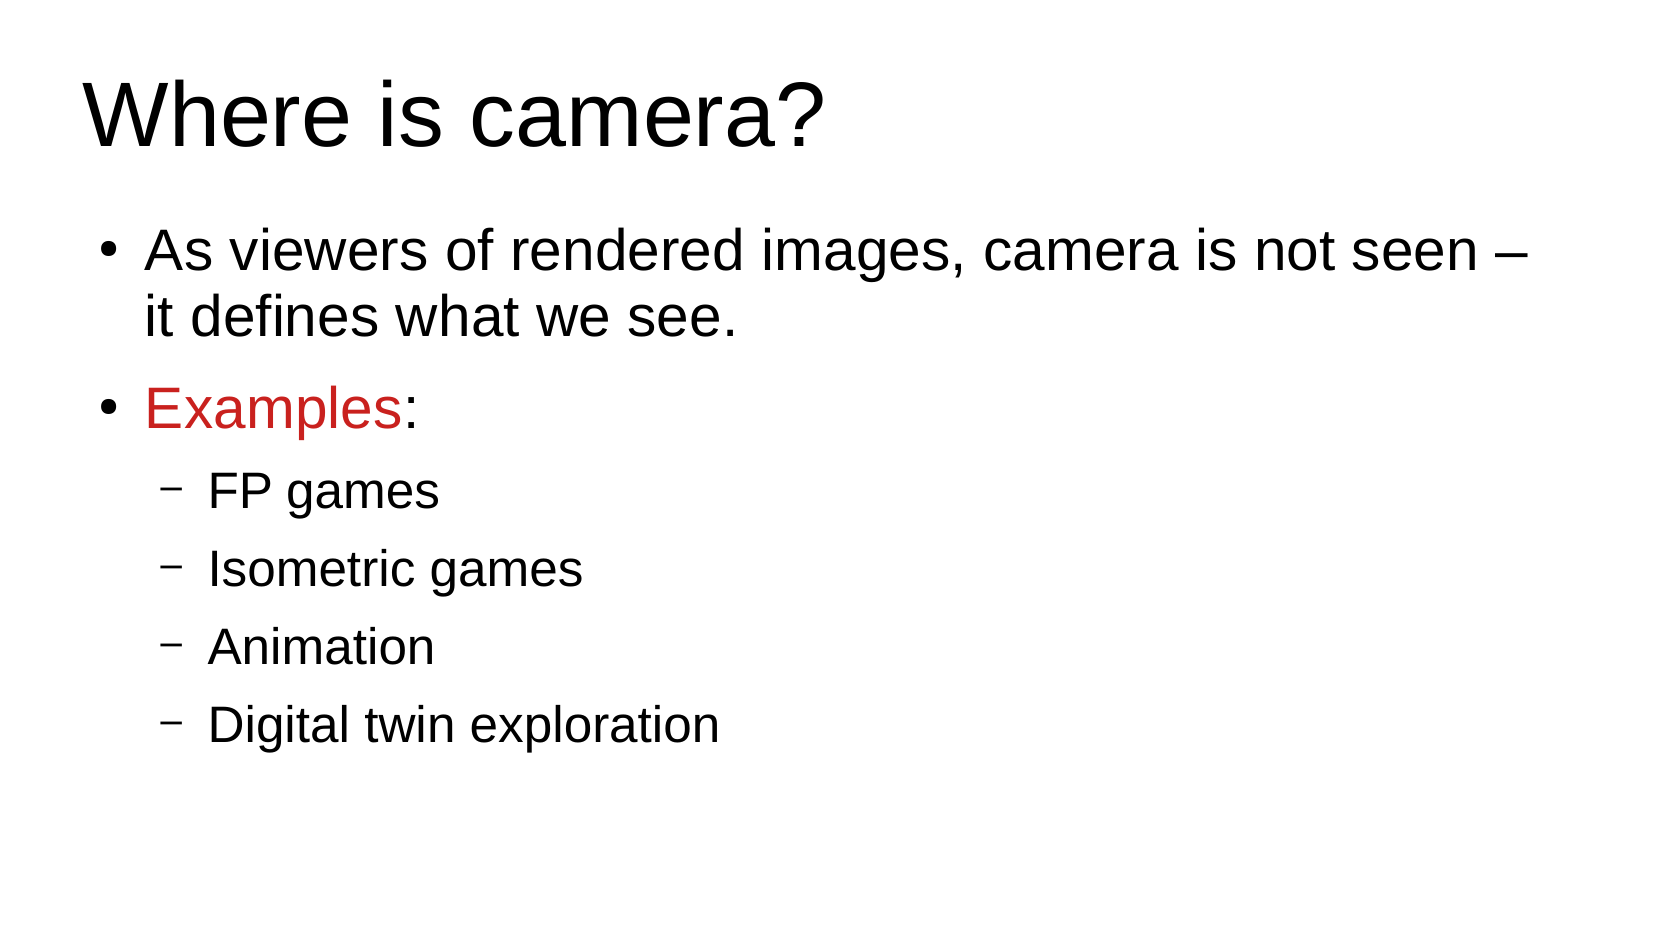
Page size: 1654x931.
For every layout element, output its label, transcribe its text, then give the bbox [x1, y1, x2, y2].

list As viewers of rendered images, camera is not seen – it defines what we see. Examples: FP games Isometric games Animation Digital twin exploration [82, 217, 1571, 758]
title Where is camera? [82, 37, 1571, 193]
